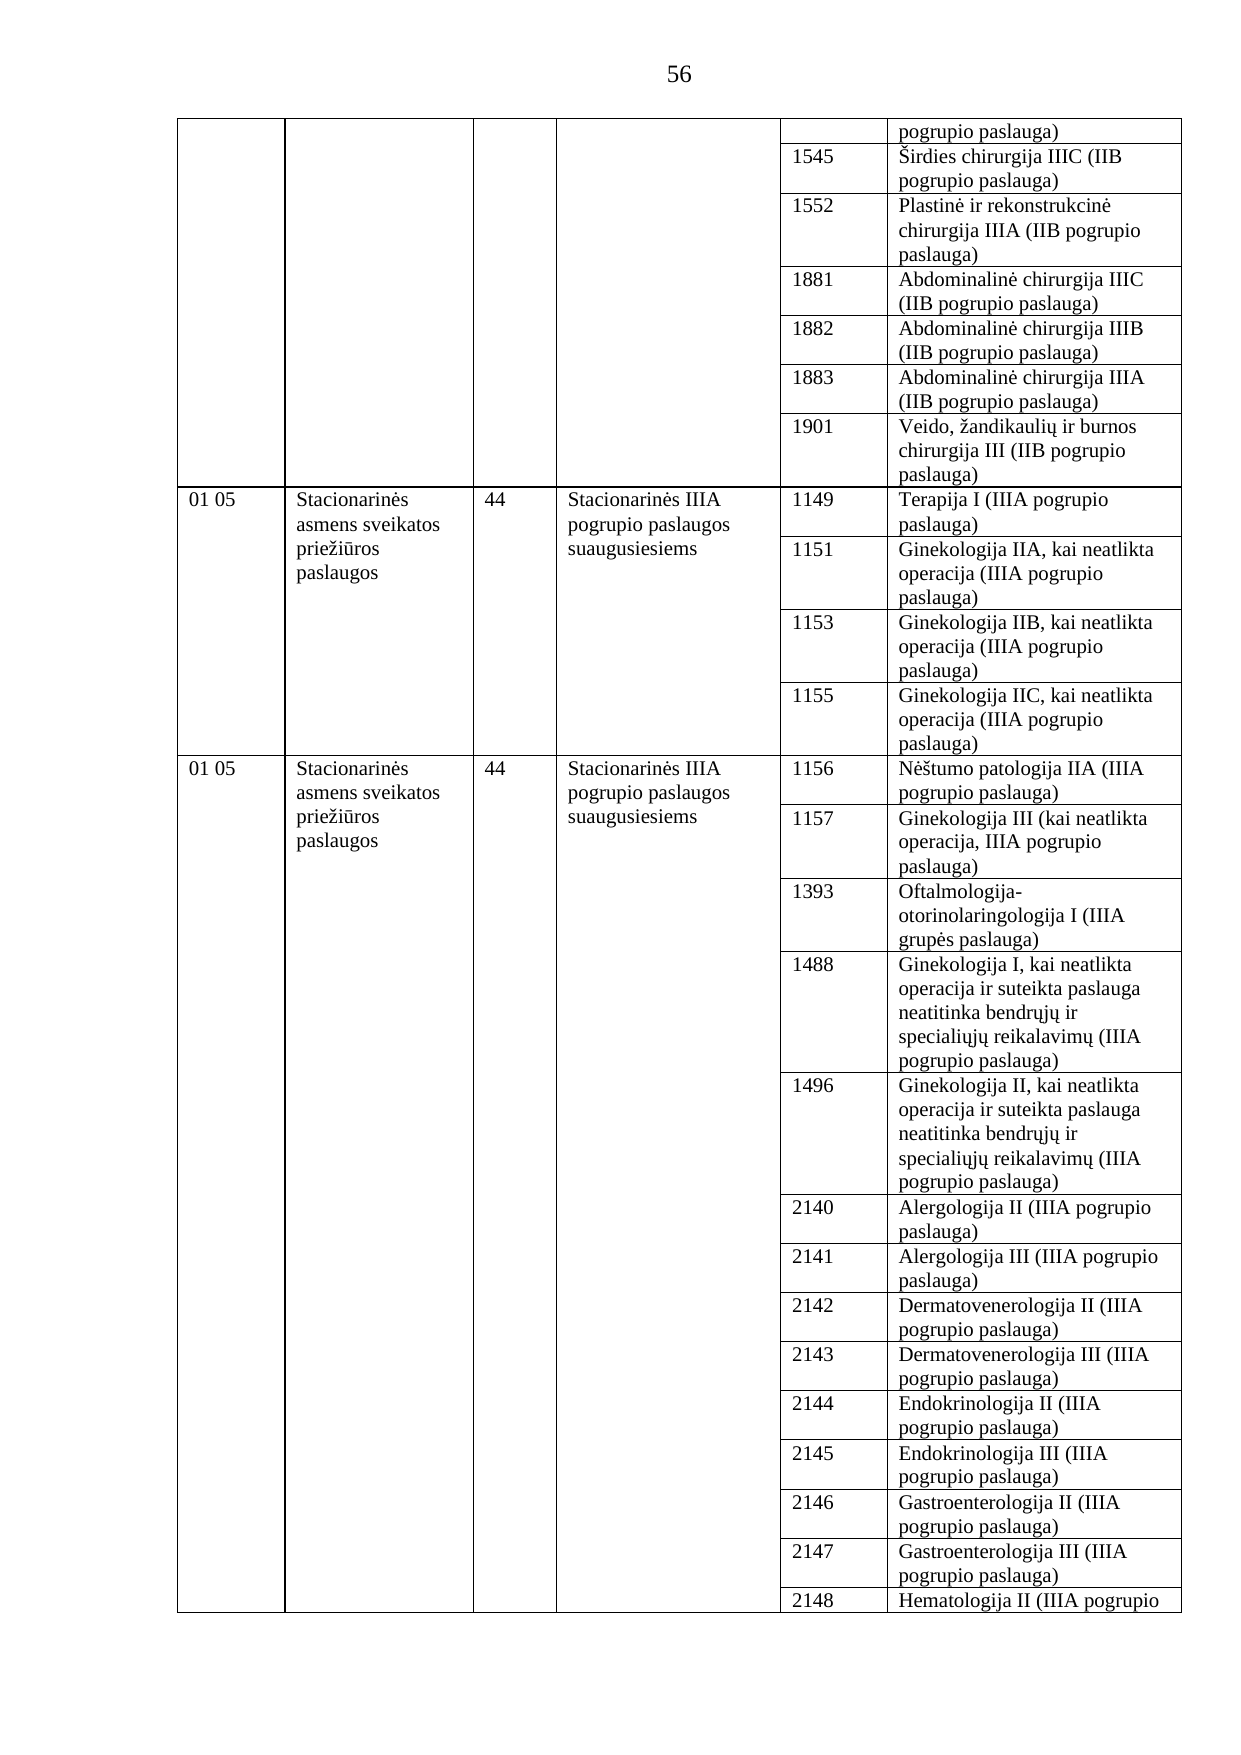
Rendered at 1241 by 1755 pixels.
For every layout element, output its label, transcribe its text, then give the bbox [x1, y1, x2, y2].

table_cell 2146 [781, 1490, 887, 1538]
table_cell 01 05 [178, 756, 284, 1612]
table_cell 2147 [781, 1539, 887, 1587]
table_cell Ginekologija I, kai neatlikta operacija ir suteikta paslauga neatitinka bendrųjų ir specialiųjų reikalavimų (IIIA pogrupio paslauga) [888, 952, 1181, 1072]
table_cell Stacionarinės asmens sveikatos priežiūros paslaugos [286, 756, 473, 1612]
table_cell [286, 119, 473, 486]
table_cell Dermatovenerologija II (IIIA pogrupio paslauga) [888, 1293, 1181, 1341]
table_cell Endokrinologija II (IIIA pogrupio paslauga) [888, 1391, 1181, 1439]
table_cell 2143 [781, 1342, 887, 1390]
table_cell 1393 [781, 879, 887, 951]
table_cell Alergologija III (IIIA pogrupio paslauga) [888, 1244, 1181, 1292]
table_cell Plastinė ir rekonstrukcinė chirurgija IIIA (IIB pogrupio paslauga) [888, 194, 1181, 266]
table_cell 2140 [781, 1195, 887, 1243]
table_cell Ginekologija III (kai neatlikta operacija, IIIA pogrupio paslauga) [888, 805, 1181, 878]
table_cell 01 05 [178, 488, 284, 755]
table_cell Dermatovenerologija III (IIIA pogrupio paslauga) [888, 1342, 1181, 1390]
table_cell 2148 [781, 1588, 887, 1612]
table_cell 2145 [781, 1440, 887, 1488]
table_cell 2141 [781, 1244, 887, 1292]
table_cell 2144 [781, 1391, 887, 1439]
table_cell [781, 119, 887, 143]
table_cell Stacionarinės IIIA pogrupio paslaugos suaugusiesiems [557, 756, 780, 1612]
table_cell Gastroenterologija III (IIIA pogrupio paslauga) [888, 1539, 1181, 1587]
table_cell pogrupio paslauga) [888, 119, 1181, 143]
table_cell Stacionarinės asmens sveikatos priežiūros paslaugos [286, 488, 473, 755]
table_cell Veido, žandikaulių ir burnos chirurgija III (IIB pogrupio paslauga) [888, 414, 1181, 486]
table_cell 1496 [781, 1073, 887, 1193]
table_cell 1881 [781, 267, 887, 315]
table_cell 1883 [781, 365, 887, 413]
table_cell Terapija I (IIIA pogrupio paslauga) [888, 488, 1181, 536]
table_cell Abdominalinė chirurgija IIIC (IIB pogrupio paslauga) [888, 267, 1181, 315]
table_cell 1882 [781, 316, 887, 364]
table_cell Nėštumo patologija IIA (IIIA pogrupio paslauga) [888, 756, 1181, 804]
table_cell Alergologija II (IIIA pogrupio paslauga) [888, 1195, 1181, 1243]
table_cell 1153 [781, 610, 887, 682]
table_cell Ginekologija IIC, kai neatlikta operacija (IIIA pogrupio paslauga) [888, 683, 1181, 755]
table_cell 1151 [781, 537, 887, 609]
table_cell [178, 119, 284, 486]
table_cell Ginekologija IIB, kai neatlikta operacija (IIIA pogrupio paslauga) [888, 610, 1181, 682]
table_cell 1155 [781, 683, 887, 755]
table_cell [474, 119, 556, 486]
table_cell 1156 [781, 756, 887, 804]
table_cell Stacionarinės IIIA pogrupio paslaugos suaugusiesiems [557, 488, 780, 755]
table_cell Hematologija II (IIIA pogrupio [888, 1588, 1181, 1612]
table_cell Širdies chirurgija IIIC (IIB pogrupio paslauga) [888, 144, 1181, 192]
table_cell 1488 [781, 952, 887, 1072]
table_cell 2142 [781, 1293, 887, 1341]
table_cell Endokrinologija III (IIIA pogrupio paslauga) [888, 1440, 1181, 1488]
table_cell 1149 [781, 488, 887, 536]
table_cell 44 [474, 756, 556, 1612]
table_cell Gastroenterologija II (IIIA pogrupio paslauga) [888, 1490, 1181, 1538]
table_cell 1545 [781, 144, 887, 192]
table_cell Oftalmologija-otorinolaringologija I (IIIA grupės paslauga) [888, 879, 1181, 951]
table_cell Abdominalinė chirurgija IIIB (IIB pogrupio paslauga) [888, 316, 1181, 364]
table_cell 1552 [781, 194, 887, 266]
table_cell Ginekologija II, kai neatlikta operacija ir suteikta paslauga neatitinka bendrųjų ir specialiųjų reikalavimų (IIIA pogrupio paslauga) [888, 1073, 1181, 1193]
table_cell [557, 119, 780, 486]
table_cell Ginekologija IIA, kai neatlikta operacija (IIIA pogrupio paslauga) [888, 537, 1181, 609]
table_cell 44 [474, 488, 556, 755]
table_cell 1157 [781, 805, 887, 878]
table_cell 1901 [781, 414, 887, 486]
table_cell Abdominalinė chirurgija IIIA (IIB pogrupio paslauga) [888, 365, 1181, 413]
